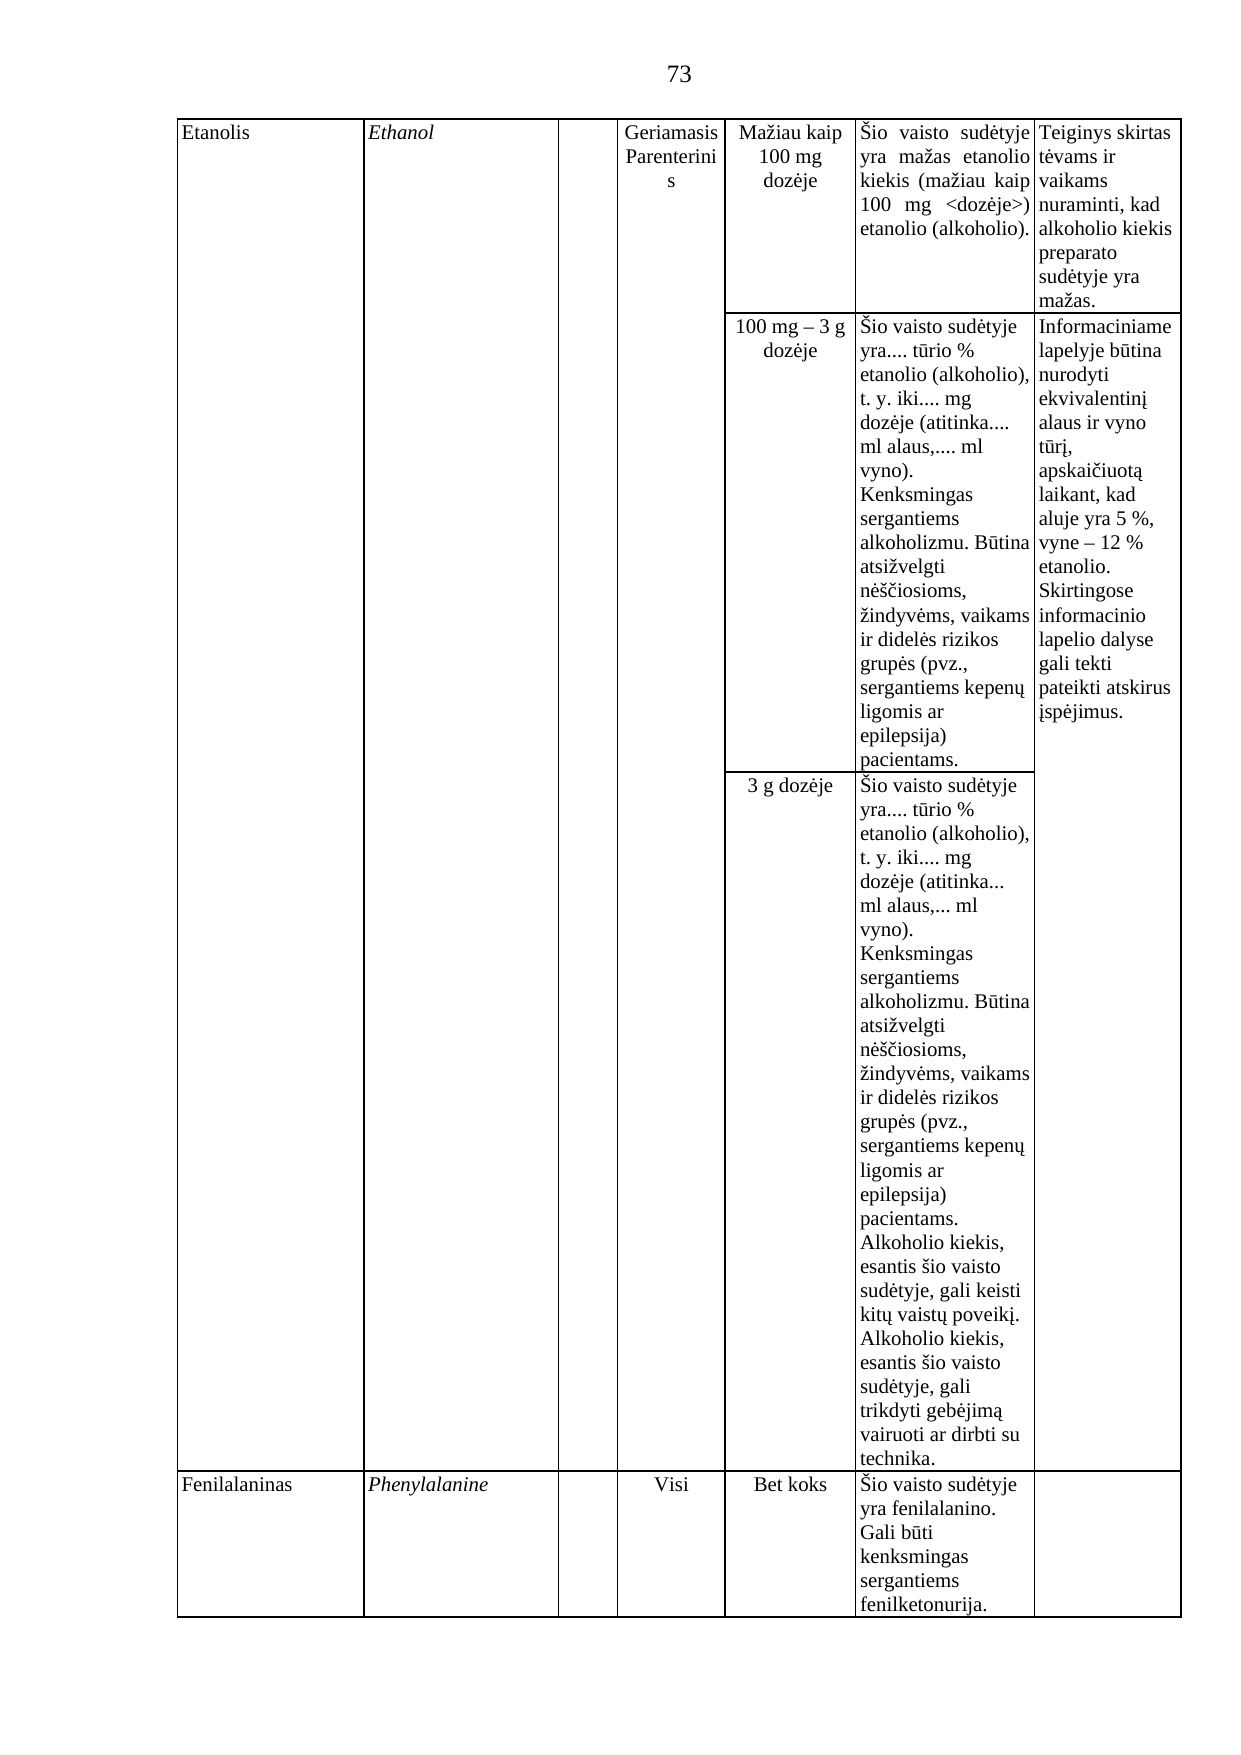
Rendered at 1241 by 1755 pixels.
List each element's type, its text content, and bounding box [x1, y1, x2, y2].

table_cell Šio vaisto sudėtyje yra mažas etanolio kiekis (mažiau kaip 100 mg <dozėje>) etanolio (alkoholio). [856, 120, 1034, 312]
table_cell Phenylalanine [365, 1472, 558, 1616]
table_cell Fenilalaninas [178, 1472, 363, 1616]
table_cell [559, 120, 617, 1470]
table_cell 100 mg – 3 g dozėje [726, 314, 855, 771]
table_cell [559, 1472, 617, 1616]
table_cell Geriamasis Parenterinis [618, 120, 724, 1470]
table_cell Ethanol [365, 120, 558, 1470]
table_cell Visi [618, 1472, 724, 1616]
table_cell [1035, 1472, 1180, 1616]
table_cell 3 g dozėje [726, 773, 855, 1470]
table_cell Bet koks [726, 1472, 855, 1616]
table_cell Etanolis [178, 120, 363, 1470]
table_cell Mažiau kaip 100 mg dozėje [726, 120, 855, 312]
table_cell Informaciniame lapelyje būtina nurodyti ekvivalentinį alaus ir vyno tūrį, apskaičiuotą laikant, kad aluje yra 5 %, vyne – 12 % etanolio. Skirtingose informacinio lapelio dalyse gali tekti pateikti atskirus įspėjimus. [1035, 314, 1180, 1470]
